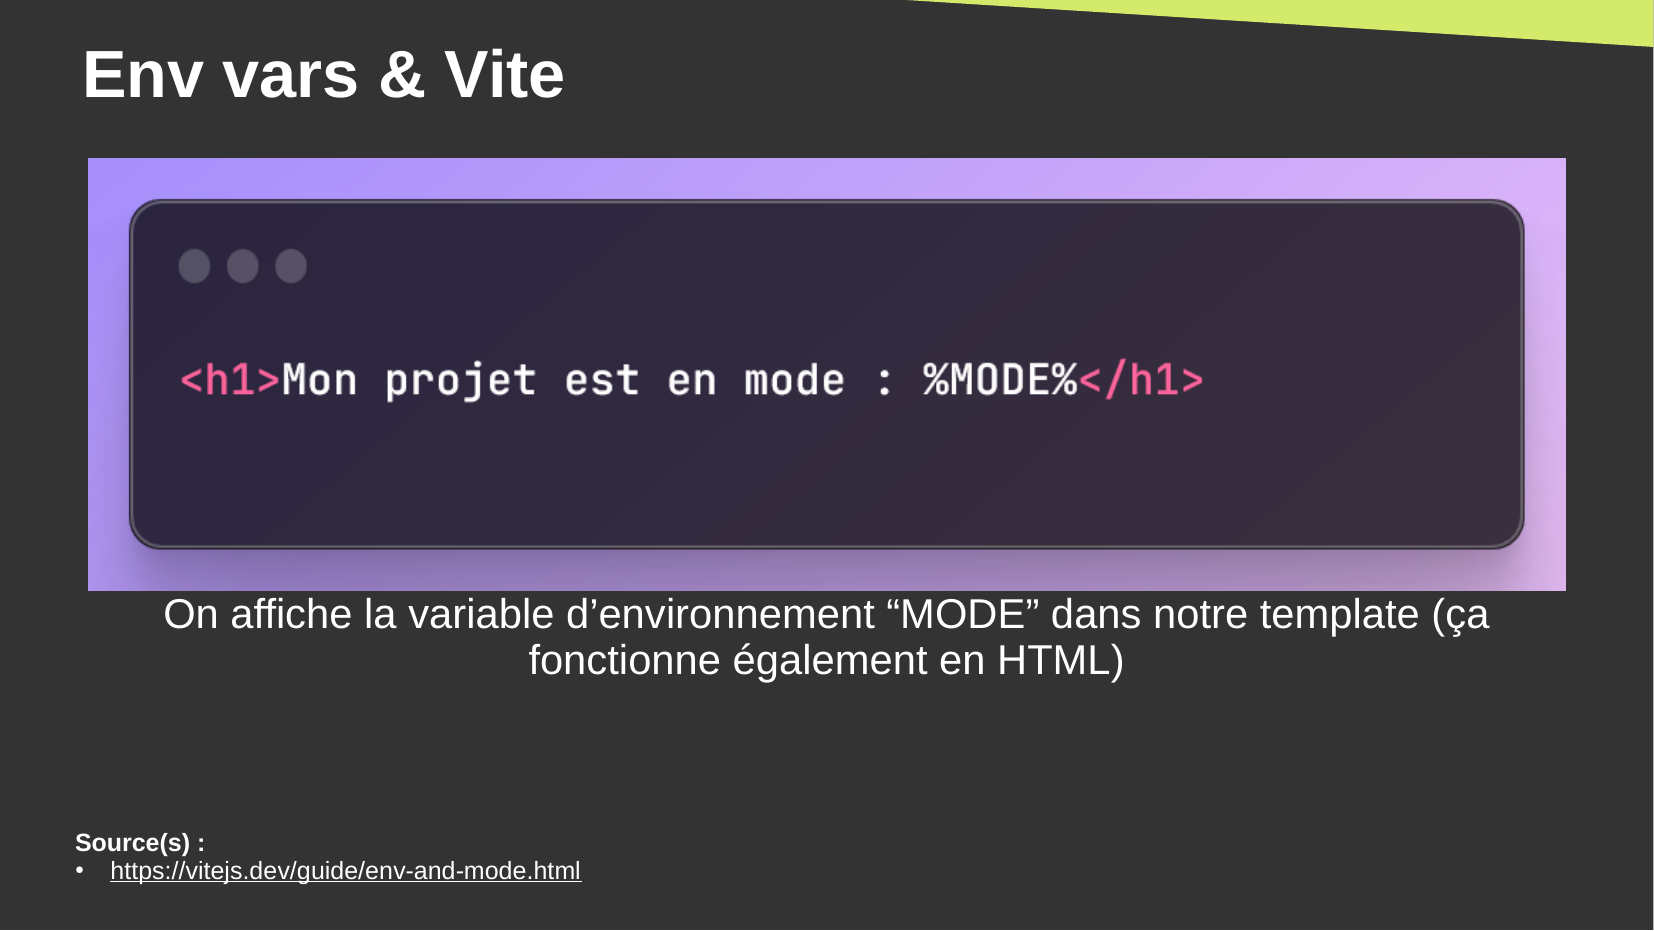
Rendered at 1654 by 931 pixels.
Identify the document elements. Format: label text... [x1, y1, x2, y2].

text_box Source(s) : https://vitejs.dev/guide/env-and-mode.html [60, 821, 1546, 931]
list On affiche la variable d’environnement “MODE” dans notre template (ça fonctionne également en HTML) [64, 590, 1589, 686]
title Env vars & Vite [82, 37, 1571, 115]
picture [88, 158, 1566, 590]
text_box [906, 0, 1654, 47]
